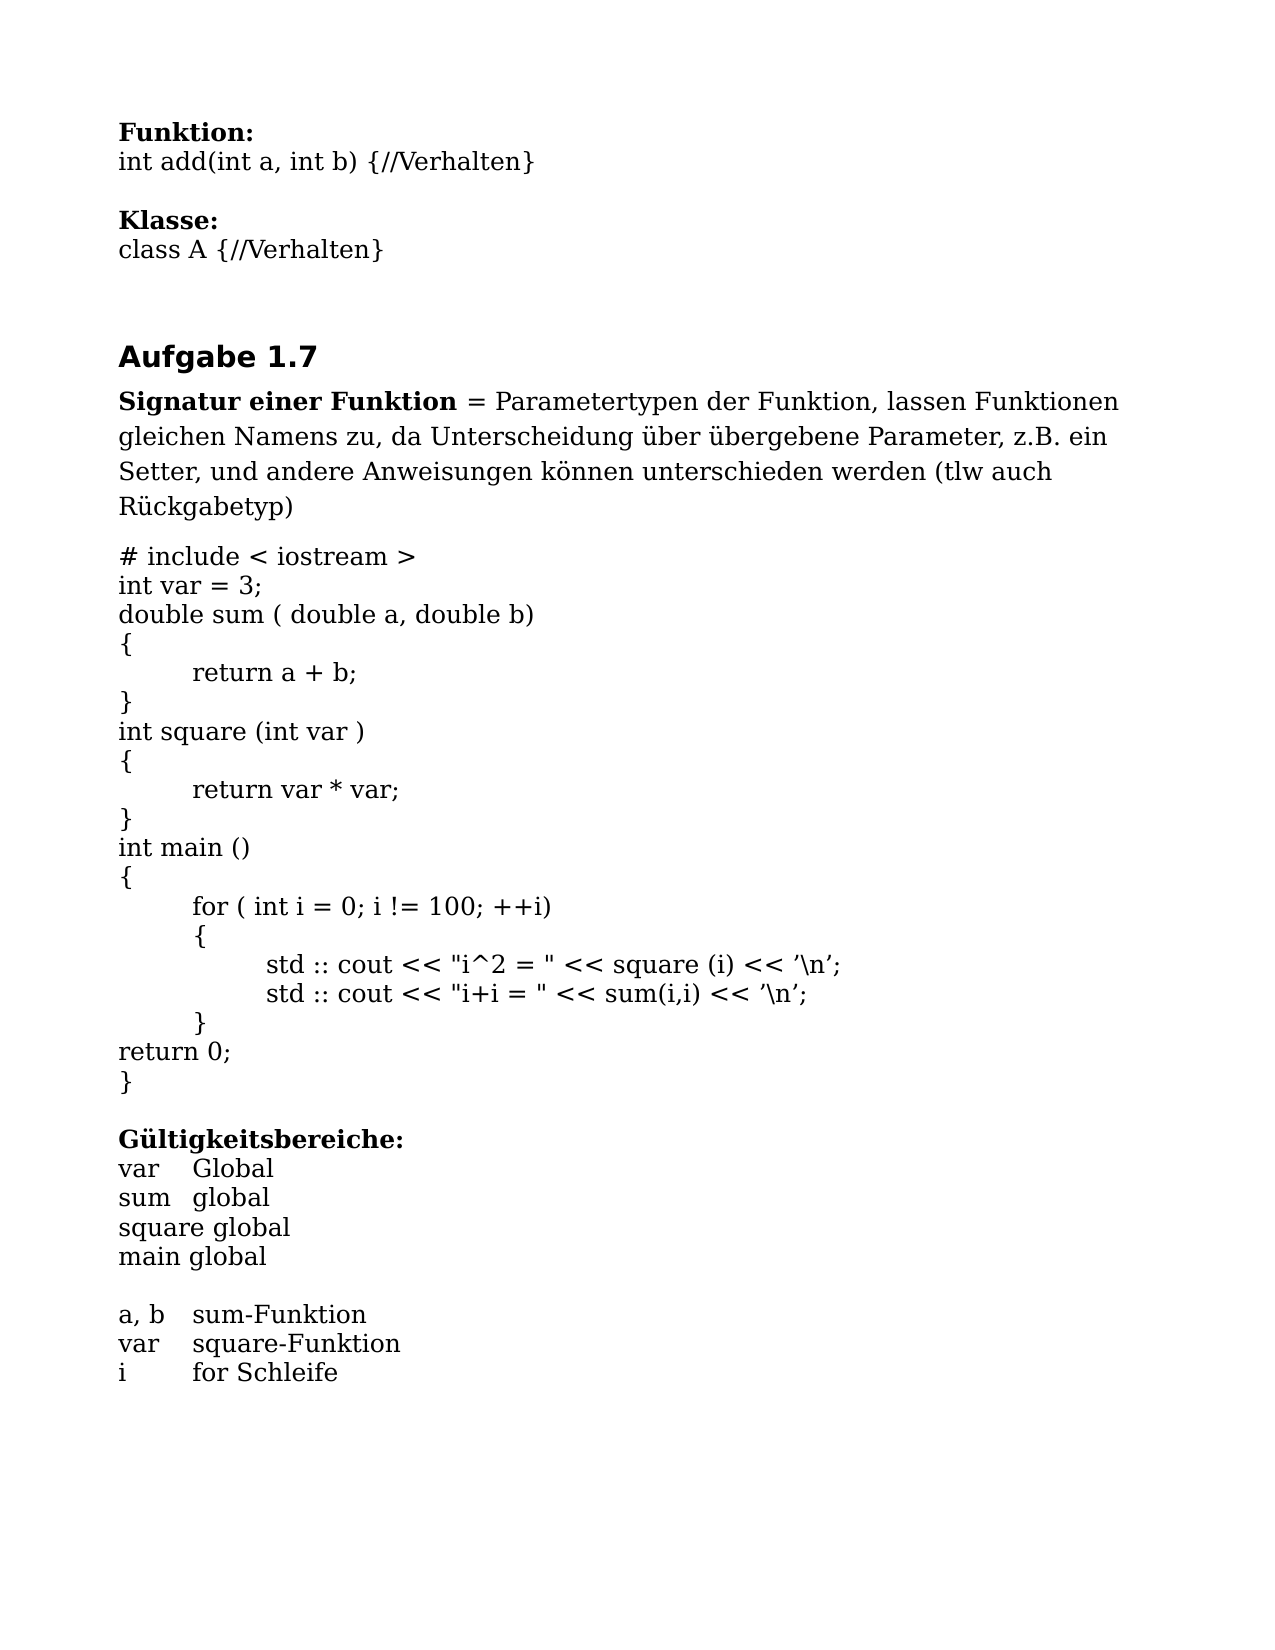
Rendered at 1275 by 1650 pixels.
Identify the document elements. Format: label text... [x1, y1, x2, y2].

text for ( int i = 0; i != 100; ++i) [118, 892, 1157, 921]
text int add(int a, int b) {//Verhalten} [118, 147, 1157, 177]
text } [118, 804, 1157, 833]
text Gültigkeitsbereiche: [118, 1125, 1157, 1154]
text Funktion: [118, 118, 1157, 147]
text return 0; [118, 1037, 1157, 1067]
text Klasse: [118, 206, 1157, 235]
text Signatur einer Funktion = Parametertypen der Funktion, lassen Funktionen gleichen Namens zu, da Unterscheidung über übergebene Parameter, z.B. ein Setter, und andere Anweisungen können unterschieden werden (tlw auch Rückgabetyp) [118, 387, 1157, 521]
text sum global [118, 1183, 1157, 1213]
text int var = 3; [118, 571, 1157, 600]
text } [118, 1067, 1157, 1096]
text class A {//Verhalten} [118, 235, 1157, 264]
text return var * var; [118, 775, 1157, 804]
text } [118, 1008, 1157, 1037]
text a, b sum-Funktion [118, 1300, 1157, 1329]
text int square (int var ) [118, 717, 1157, 746]
text { [118, 921, 1157, 950]
text std :: cout << "i+i = " << sum(i,i) << ’\n’; [118, 979, 1157, 1008]
text } [118, 687, 1157, 717]
text int main () [118, 833, 1157, 862]
text return a + b; [118, 658, 1157, 687]
text std :: cout << "i^2 = " << square (i) << ’\n’; [118, 950, 1157, 979]
text double sum ( double a, double b) [118, 600, 1157, 629]
text var Global [118, 1154, 1157, 1183]
text i for Schleife [118, 1358, 1157, 1388]
text { [118, 746, 1157, 775]
text { [118, 629, 1157, 658]
subtitle Aufgabe 1.7 [118, 340, 1157, 374]
text var square-Funktion [118, 1329, 1157, 1358]
text # include < iostream > [118, 542, 1157, 571]
text square global [118, 1213, 1157, 1242]
text main global [118, 1242, 1157, 1271]
text { [118, 862, 1157, 892]
